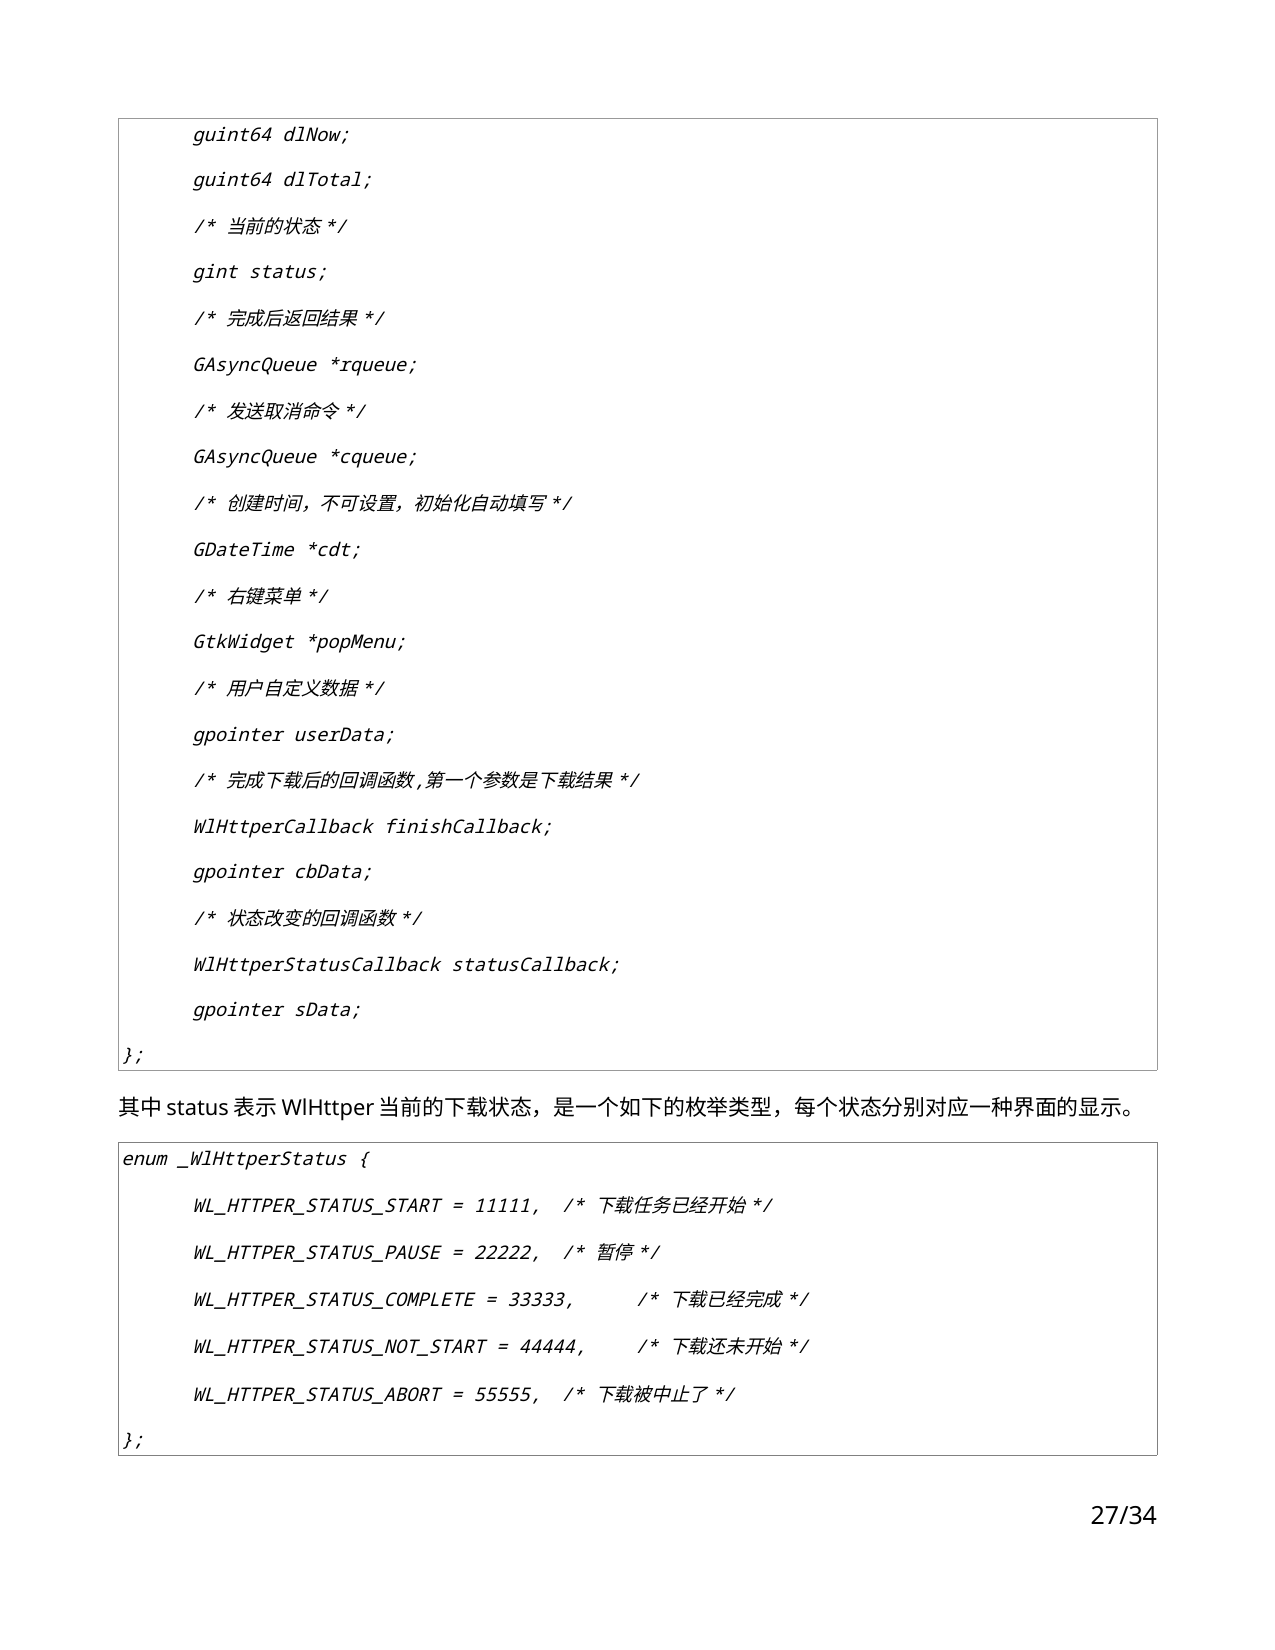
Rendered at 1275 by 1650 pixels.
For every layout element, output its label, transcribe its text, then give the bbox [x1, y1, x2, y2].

text /* 用户自定义数据 */ [119, 671, 1157, 701]
text 其中status表示WlHttper当前的下载状态，是一个如下的枚举类型，每个状态分别对应一种界面的显示。 [118, 1089, 1157, 1121]
text /* 创建时间，不可设置，初始化自动填写 */ [119, 486, 1157, 516]
text GDateTime *cdt; [119, 533, 1157, 562]
text GtkWidget *popMenu; [119, 625, 1157, 654]
text }; [119, 1423, 1157, 1455]
text GAsyncQueue *cqueue; [119, 441, 1157, 469]
text gpointer cbData; [119, 855, 1157, 884]
text WlHttperCallback finishCallback; [119, 810, 1157, 839]
text /* 状态改变的回调函数 */ [119, 901, 1157, 931]
text guint64 dlTotal; [119, 163, 1157, 192]
text enum _WlHttperStatus { [119, 1143, 1157, 1171]
text /* 发送取消命令 */ [119, 393, 1157, 424]
text /* 完成下载后的回调函数,第一个参数是下载结果 */ [119, 763, 1157, 793]
text WL_HTTPER_STATUS_ABORT = 55555, /* 下载被中止了 */ [119, 1376, 1157, 1407]
text GAsyncQueue *rqueue; [119, 348, 1157, 377]
text WlHttperStatusCallback statusCallback; [119, 948, 1157, 976]
text guint64 dlNow; [119, 119, 1157, 147]
text /* 当前的状态 */ [119, 208, 1157, 239]
text /* 右键菜单 */ [119, 578, 1157, 608]
text }; [119, 1038, 1157, 1070]
text WL_HTTPER_STATUS_START = 11111, /* 下载任务已经开始 */ [119, 1187, 1157, 1218]
text WL_HTTPER_STATUS_COMPLETE = 33333, /* 下载已经完成 */ [119, 1282, 1157, 1312]
text WL_HTTPER_STATUS_PAUSE = 22222, /* 暂停 */ [119, 1235, 1157, 1265]
text gint status; [119, 256, 1157, 284]
text WL_HTTPER_STATUS_NOT_START = 44444, /* 下载还未开始 */ [119, 1329, 1157, 1359]
text /* 完成后返回结果 */ [119, 301, 1157, 331]
text gpointer sData; [119, 993, 1157, 1022]
text gpointer userData; [119, 718, 1157, 746]
